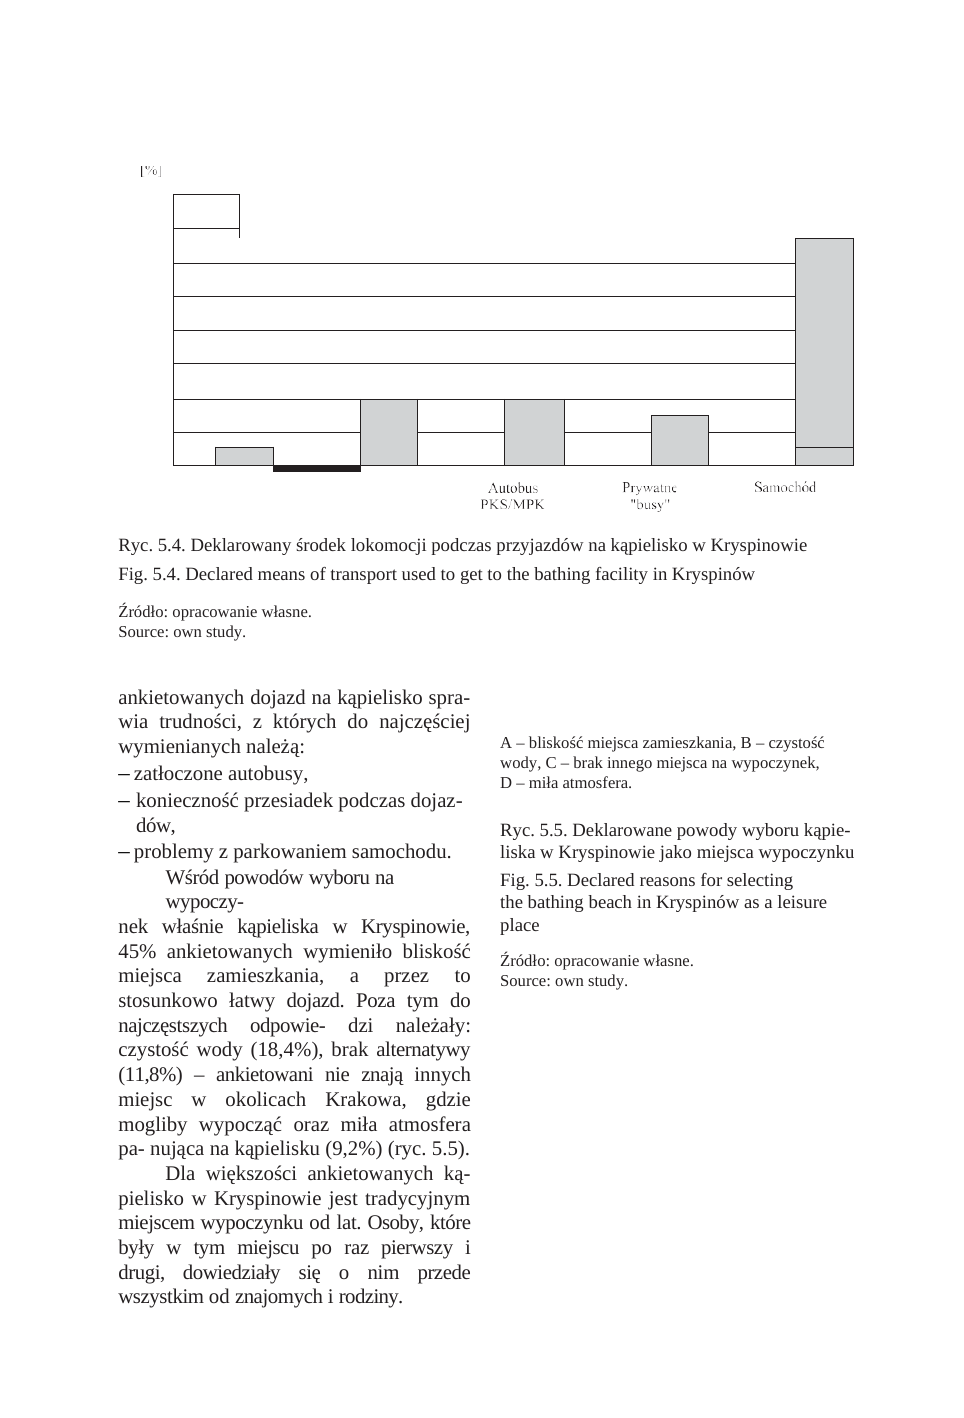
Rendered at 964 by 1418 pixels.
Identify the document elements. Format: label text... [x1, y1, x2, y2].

table_cell [174, 238, 795, 263]
picture [755, 481, 816, 492]
table_cell [361, 400, 417, 465]
table_cell [174, 400, 360, 432]
text A – bliskość miejsca zamieszkania, B – czystość wody, C – brak innego miejsca na wypoczynek, D – miła atmosfera. [500, 733, 827, 792]
table_cell [796, 448, 853, 465]
table_cell [565, 433, 651, 465]
list konieczność przesiadek podczas dojaz- dów, [118, 786, 471, 837]
text Ryc. 5.5. Deklarowane powody wyboru kąpie- liska w Kryspinowie jako miejsca wypoczynku [500, 819, 857, 862]
table_header [174, 195, 239, 227]
list problemy z parkowaniem samochodu. Wśród powodów wyboru na wypoczy- [118, 838, 471, 913]
table_cell [216, 448, 273, 465]
table_cell [505, 400, 564, 465]
text Fig. 5.5. Declared reasons for selecting [500, 869, 870, 891]
list zatłoczone autobusy, [118, 759, 471, 785]
text Źródło: opracowanie własne. Source: own study. [500, 951, 696, 990]
text nek właśnie kąpieliska w Kryspinowie, 45% ankietowanych wymieniło bliskość miejsca zamieszkania, a przez to stosunkowo łatwy dojazd. Poza tym do najczęstszych odpowie- dzi należały: czystość wody (18,4%), brak alternatywy (11,8%) – ankietowani nie znają innych miejsc w okolicach Krakowa, gdzie mogliby wypocząć oraz miła atmosfera pa- nująca na kąpielisku (9,2%) (ryc. 5.5). [118, 914, 471, 1160]
text ankietowanych dojazd na kąpielisko spra- wia trudności, z których do najczęściej wymienianych należą: [118, 684, 471, 758]
table_cell [174, 433, 360, 447]
text the bathing beach in Kryspinów as a leisure place [500, 891, 830, 935]
table_cell [174, 264, 795, 296]
table_cell [174, 331, 795, 363]
table_cell [418, 400, 504, 432]
table_cell [796, 239, 853, 447]
picture [141, 166, 161, 177]
table_cell [274, 447, 360, 465]
text Dla większości ankietowanych ką- pielisko w Kryspinowie jest tradycyjnym miejscem wypoczynku od lat. Osoby, które były w tym miejscu po raz pierwszy i drugi, dowiedziały się o nim przede wszystkim od znajomych i rodziny. [118, 1161, 471, 1308]
table_cell [418, 433, 504, 465]
table_cell [174, 364, 795, 399]
picture [480, 482, 545, 509]
table_cell [709, 415, 795, 432]
table_cell [174, 229, 239, 238]
text Ryc. 5.4. Deklarowany środek lokomocji podczas przyjazdów na kąpielisko w Kryspinowie Fig. 5.4. Declared means of transport used to get to the bathing facility in Kryspinów [118, 534, 813, 584]
text Źródło: opracowanie własne. Source: own study. [118, 602, 314, 641]
table_cell [174, 297, 795, 330]
table_cell [174, 447, 215, 465]
table_cell [565, 415, 651, 432]
table_cell [565, 400, 795, 415]
picture [622, 482, 677, 512]
table_cell [652, 416, 708, 465]
table_cell [709, 433, 795, 465]
